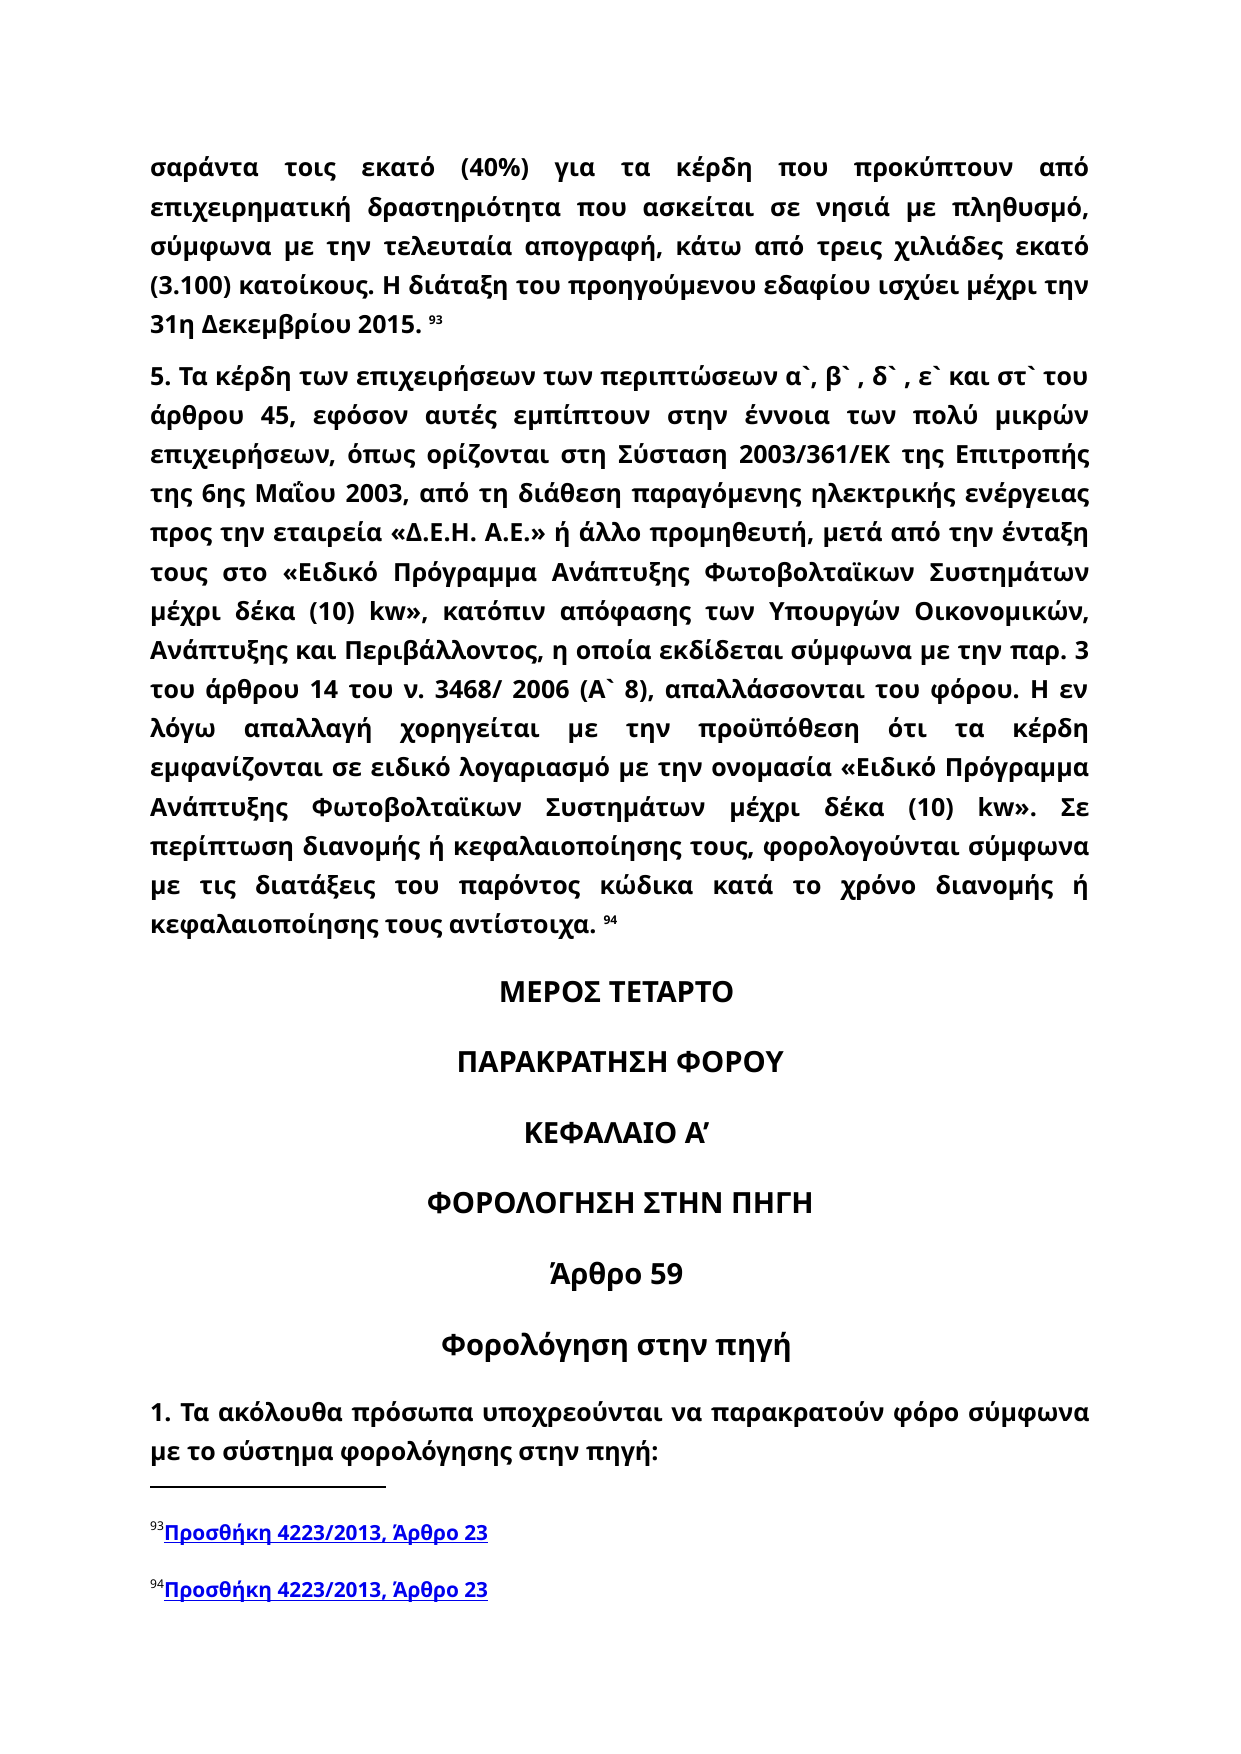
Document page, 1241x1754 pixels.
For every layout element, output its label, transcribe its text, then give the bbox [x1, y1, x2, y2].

subtitle Άρθρο 59 [150, 1253, 1090, 1293]
subtitle ΚΕΦΑΛΑΙΟ Α’ [150, 1112, 1090, 1152]
text 5. Τα κέρδη των επιχειρήσεων των περιπτώσεων α`, β` , δ` , ε` και στ` του άρθρου 45, εφόσον αυτές εμπίπτουν στην έννοια των πολύ μικρών επιχειρήσεων, όπως ορίζονται στη Σύσταση 2003/361/ΕΚ της Επιτροπής της 6ης Μαΐου 2003, από τη διάθεση παραγόμενης ηλεκτρικής ενέργειας προς την εταιρεία «Δ.Ε.Η. Α.Ε.» ή άλλο προμηθευτή, μετά από την ένταξη τους στο «Ειδικό Πρόγραμμα Ανάπτυξης Φωτοβολταϊκων Συστημάτων μέχρι δέκα (10) kw», κατόπιν απόφασης των Υπουργών Οικονομικών, Ανάπτυξης και Περιβάλλοντος, η οποία εκδίδεται σύμφωνα με την παρ. 3 του άρθρου 14 του ν. 3468/ 2006 (Α` 8), απαλλάσσονται του φόρου. Η εν λόγω απαλλαγή χορηγείται με την προϋπόθεση ότι τα κέρδη εμφανίζονται σε ειδικό λογαριασμό με την ονομασία «Ειδικό Πρόγραμμα Ανάπτυξης Φωτοβολταϊκων Συστημάτων μέχρι δέκα (10) kw». Σε περίπτωση διανομής ή κεφαλαιοποίησης τους, φορολογούνται σύμφωνα με τις διατάξεις του παρόντος κώδικα κατά το χρόνο διανομής ή κεφαλαιοποίησης τους αντίστοιχα. [150, 358, 1090, 941]
subtitle ΜΕΡΟΣ ΤΕΤΑΡΤΟ [150, 971, 1090, 1011]
text σαράντα τοις εκατό (40%) για τα κέρδη που προκύπτουν από επιχειρηματική δραστηριότητα που ασκείται σε νησιά με πληθυσμό, σύμφωνα με την τελευταία απογραφή, κάτω από τρεις χιλιάδες εκατό (3.100) κατοίκους. Η διάταξη του προηγούμενου εδαφίου ισχύει μέχρι την 31η Δεκεμβρίου 2015. [150, 150, 1090, 341]
text 1. Τα ακόλουθα πρόσωπα υποχρεούνται να παρακρατούν φόρο σύμφωνα με το σύστημα φορολόγησης στην πηγή: [150, 1394, 1090, 1468]
text Προσθήκη 4223/2013, Άρθρο 23 [150, 1518, 1090, 1546]
subtitle ΠΑΡΑΚΡΑΤΗΣΗ ΦΟΡΟΥ [150, 1041, 1090, 1081]
text Προσθήκη 4223/2013, Άρθρο 23 [150, 1576, 1090, 1604]
subtitle Φορολόγηση στην πηγή [150, 1324, 1090, 1364]
subtitle ΦΟΡΟΛΟΓΗΣΗ ΣΤΗΝ ΠΗΓΗ [150, 1183, 1090, 1222]
